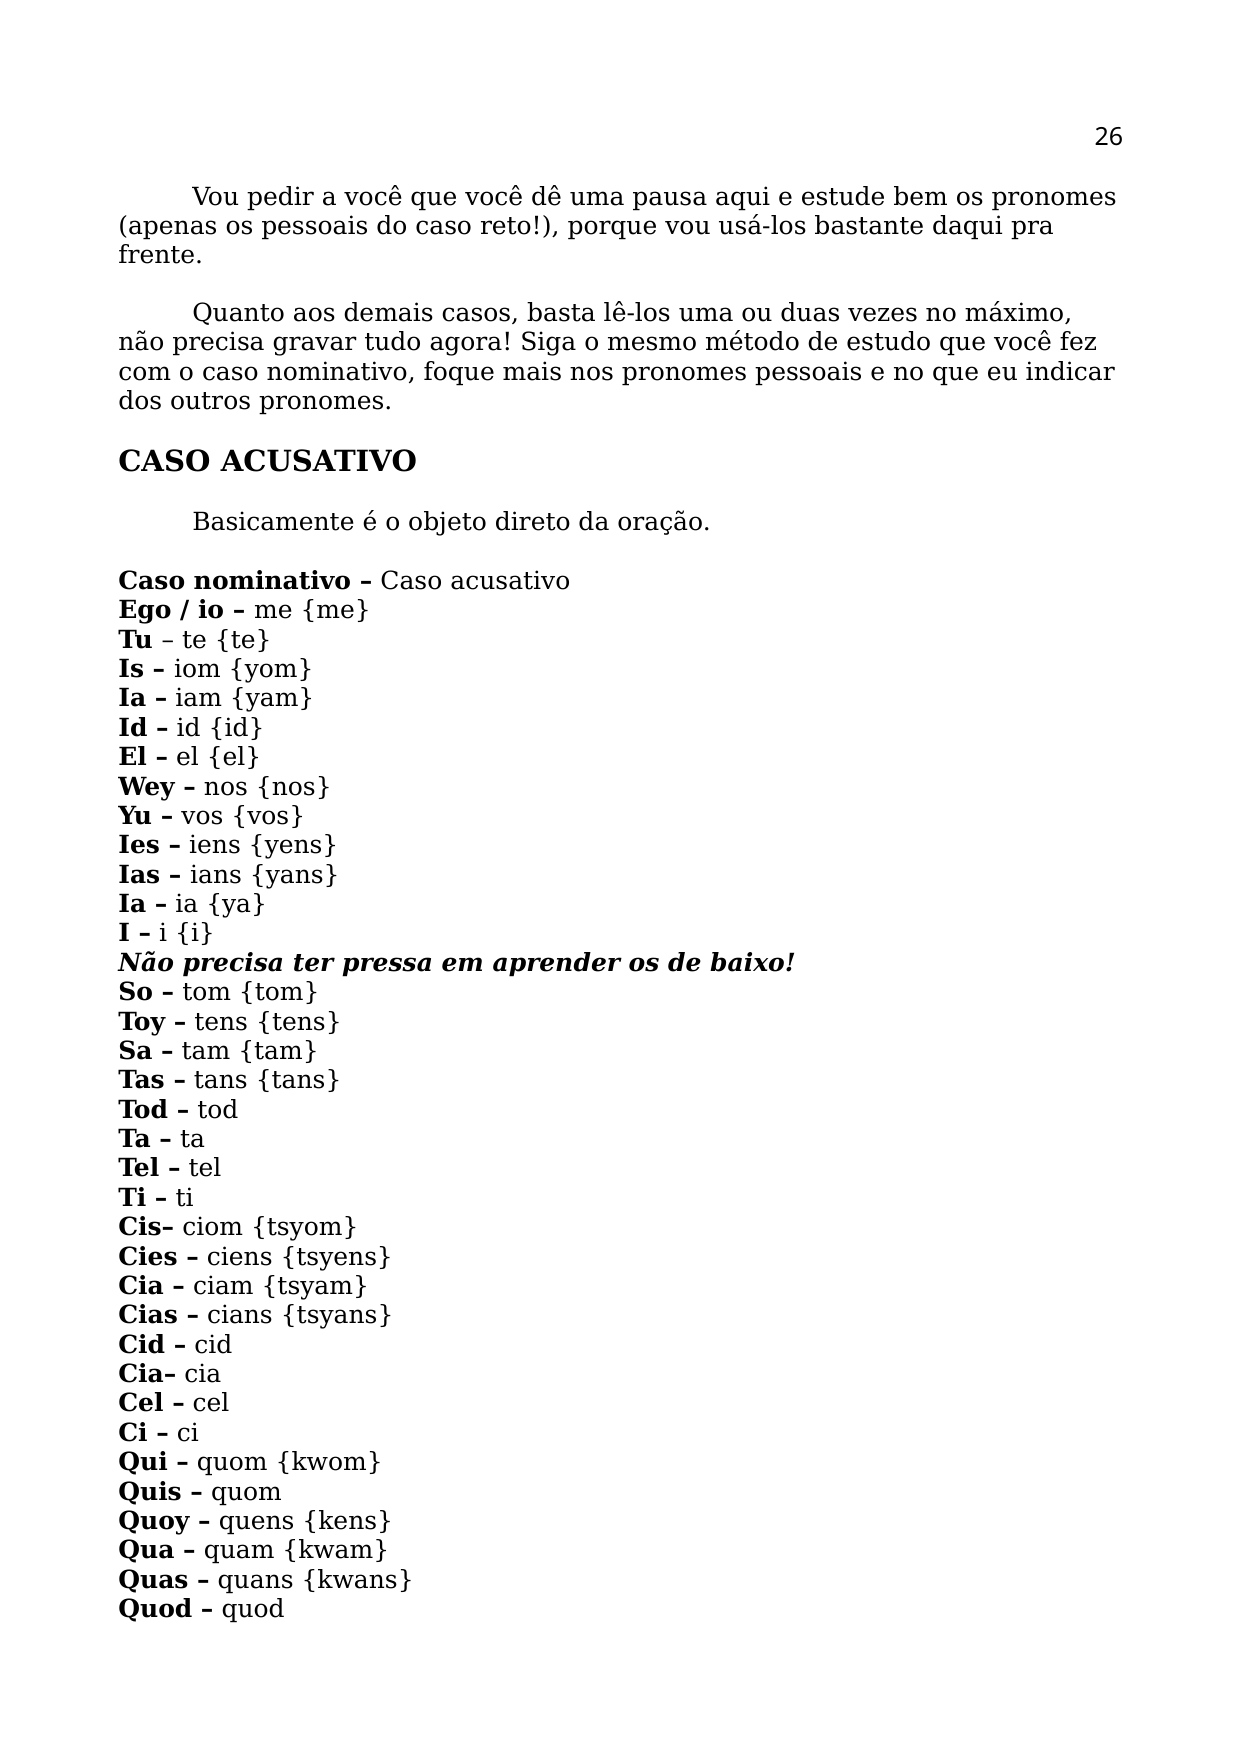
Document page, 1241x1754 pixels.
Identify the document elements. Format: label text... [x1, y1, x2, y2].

text Wey – nos {nos} [118, 772, 1123, 801]
text Ego / io – me {me} [118, 595, 1123, 625]
text Id – id {id} [118, 713, 1123, 742]
text Tod – tod [118, 1095, 1123, 1124]
text Ias – ians {yans} [118, 860, 1123, 889]
text Tas – tans {tans} [118, 1065, 1123, 1095]
text Sa – tam {tam} [118, 1036, 1123, 1065]
text Não precisa ter pressa em aprender os de baixo! [118, 948, 1123, 977]
text Quod – quod [118, 1594, 1123, 1623]
text Qui – quom {kwom} [118, 1447, 1123, 1477]
text Tu – te {te} [118, 625, 1123, 654]
text Quas – quans {kwans} [118, 1565, 1123, 1594]
text Cel – cel [118, 1388, 1123, 1418]
text Cia – ciam {tsyam} [118, 1271, 1123, 1300]
text Basicamente é o objeto direto da oração. [118, 508, 1123, 537]
subtitle CASO ACUSATIVO [118, 444, 1123, 478]
text Ti – ti [118, 1183, 1123, 1212]
text Vou pedir a você que você dê uma pausa aqui e estude bem os pronomes (apenas os pessoais do caso reto!), porque vou usá-los bastante daqui pra frente. [118, 182, 1123, 269]
text Caso nominativo – Caso acusativo [118, 566, 1123, 595]
text Quanto aos demais casos, basta lê-los uma ou duas vezes no máximo, não precisa gravar tudo agora! Siga o mesmo método de estudo que você fez com o caso nominativo, foque mais nos pronomes pessoais e no que eu indicar dos outros pronomes. [118, 298, 1123, 415]
text Qua – quam {kwam} [118, 1535, 1123, 1565]
text Quis – quom [118, 1477, 1123, 1506]
text Tel – tel [118, 1153, 1123, 1183]
text Ci – ci [118, 1418, 1123, 1447]
text Quoy – quens {kens} [118, 1506, 1123, 1535]
text Toy – tens {tens} [118, 1007, 1123, 1036]
text I – i {i} [118, 918, 1123, 948]
text Ia – ia {ya} [118, 889, 1123, 918]
text Ies – iens {yens} [118, 830, 1123, 860]
text Cid – cid [118, 1330, 1123, 1359]
text Ia – iam {yam} [118, 683, 1123, 713]
text Ta – ta [118, 1124, 1123, 1153]
text Cias – cians {tsyans} [118, 1300, 1123, 1330]
text Cia– cia [118, 1359, 1123, 1388]
text Is – iom {yom} [118, 654, 1123, 683]
text Cis– ciom {tsyom} [118, 1212, 1123, 1242]
text So – tom {tom} [118, 977, 1123, 1007]
text El – el {el} [118, 742, 1123, 772]
text Yu – vos {vos} [118, 801, 1123, 830]
text Cies – ciens {tsyens} [118, 1242, 1123, 1271]
